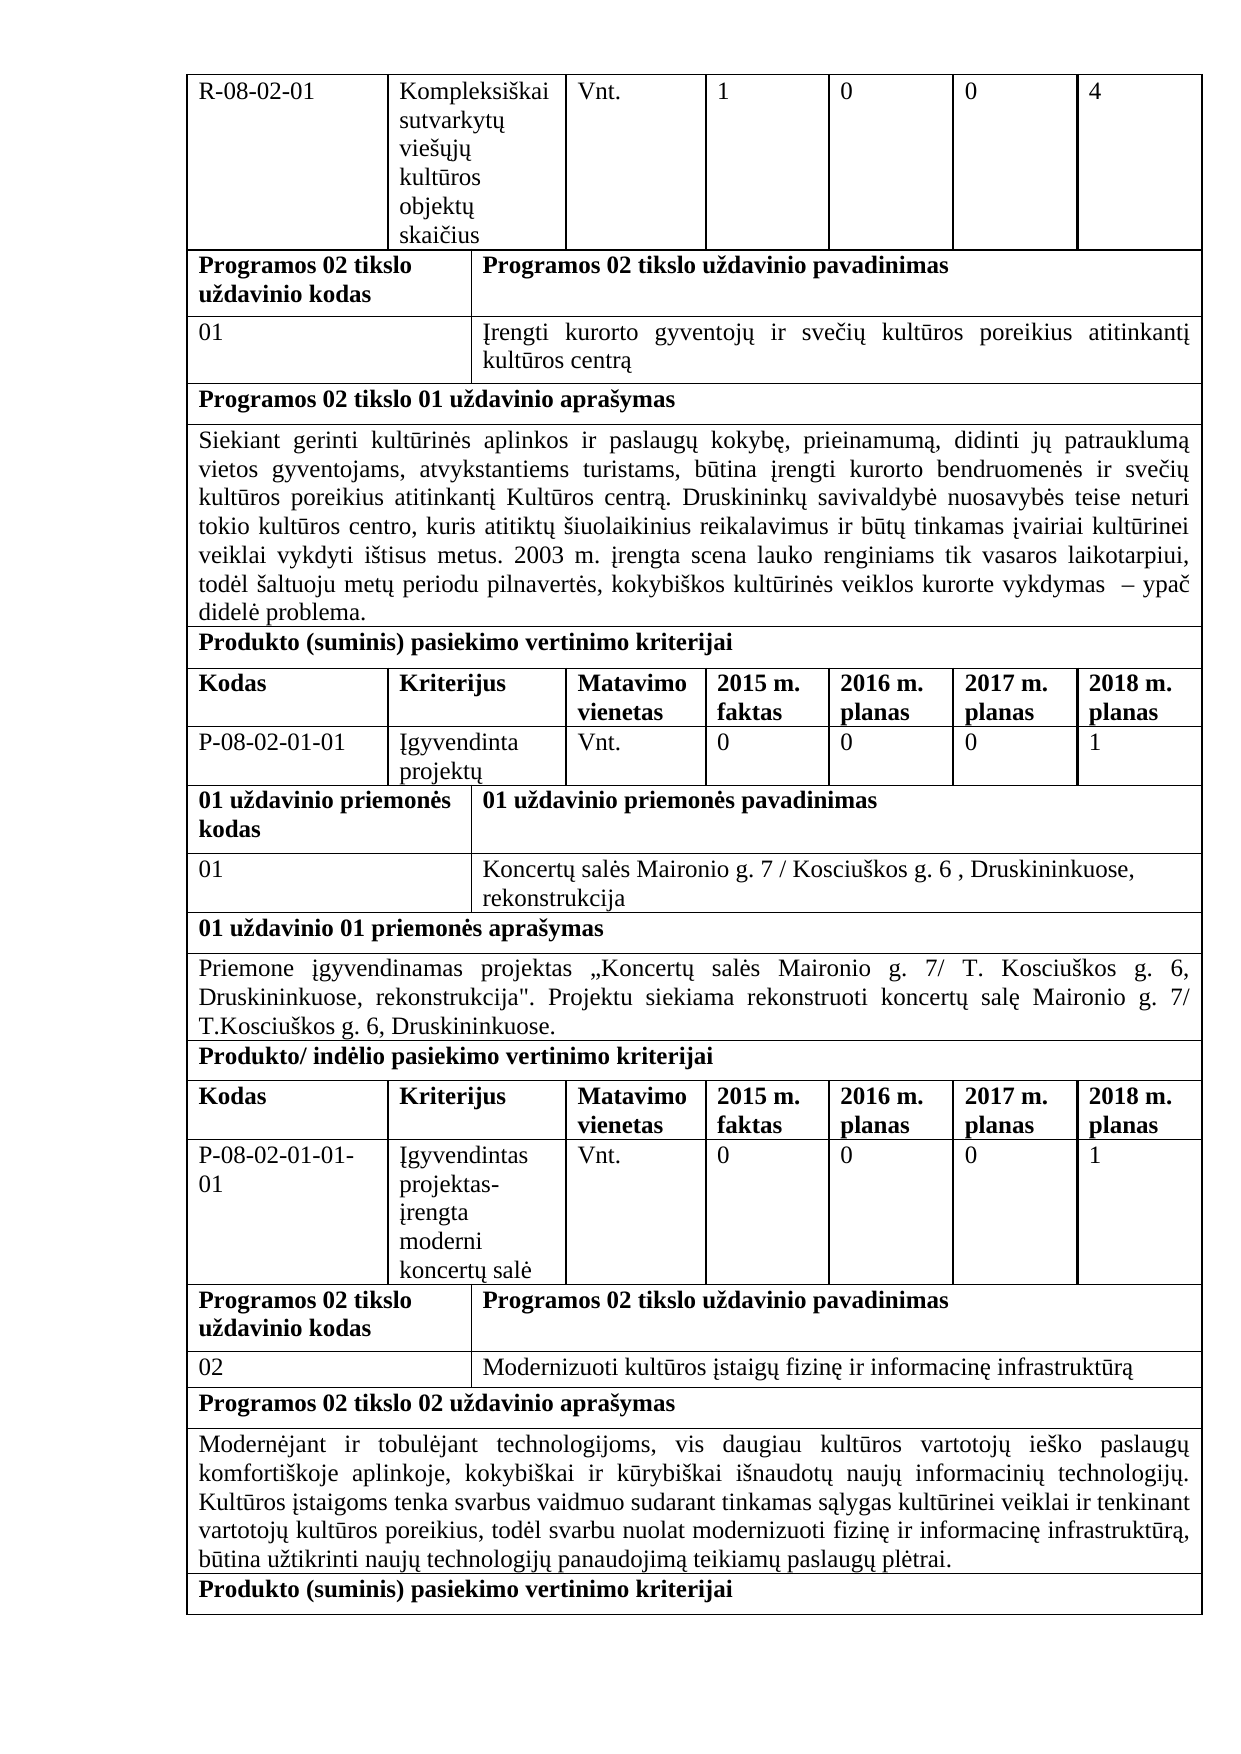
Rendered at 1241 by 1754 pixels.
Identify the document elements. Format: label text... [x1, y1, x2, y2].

table_cell 01 uždavinio priemonės pavadinimas [472, 786, 1201, 853]
table_cell 0 [830, 1140, 952, 1284]
table_cell 2016 m. planas [830, 669, 952, 726]
table_cell Programos 02 tikslo uždavinio kodas [188, 1285, 471, 1351]
table_cell Produkto (suminis) pasiekimo vertinimo kriterijai [188, 627, 1201, 667]
table_cell 0 [954, 1140, 1076, 1284]
table_cell 0 [707, 1140, 828, 1284]
table_cell Kriterijus [389, 1081, 565, 1139]
table_cell Programos 02 tikslo uždavinio pavadinimas [472, 251, 1201, 316]
table_cell Produkto/ indėlio pasiekimo vertinimo kriterijai [188, 1041, 1201, 1080]
table_cell Programos 02 tikslo 02 uždavinio aprašymas [188, 1388, 1201, 1428]
table_cell Vnt. [567, 75, 705, 248]
table_cell 2018 m. planas [1079, 669, 1201, 726]
table_cell 1 [707, 75, 828, 248]
table_cell R-08-02-01 [188, 75, 387, 248]
table_cell Produkto (suminis) pasiekimo vertinimo kriterijai [188, 1574, 1201, 1614]
table_cell Kriterijus [389, 669, 565, 726]
table_cell Programos 02 tikslo uždavinio kodas [188, 251, 471, 316]
table_cell Siekiant gerinti kultūrinės aplinkos ir paslaugų kokybę, prieinamumą, didinti jų patrauklumą vietos gyventojams, atvykstantiems turistams, būtina įrengti kurorto bendruomenės ir svečių kultūros poreikius atitinkantį Kultūros centrą. Druskininkų savivaldybė nuosavybės teise neturi tokio kultūros centro, kuris atitiktų šiuolaikinius reikalavimus ir būtų tinkamas įvairiai kultūrinei veiklai vykdyti ištisus metus. 2003 m. įrengta scena lauko renginiams tik vasaros laikotarpiui, todėl šaltuoju metų periodu pilnavertės, kokybiškos kultūrinės veiklos kurorte vykdymas – ypač didelė problema. [188, 425, 1201, 626]
table_cell 02 [188, 1352, 471, 1387]
table_cell Vnt. [567, 727, 705, 784]
table_cell 2017 m. planas [954, 669, 1076, 726]
table_cell Įgyvendintas projektas- įrengta moderni koncertų salė [389, 1140, 565, 1284]
table_cell Matavimo vienetas [567, 669, 705, 726]
table_cell P-08-02-01-01-01 [188, 1140, 387, 1284]
table_cell 0 [830, 75, 952, 248]
table_cell Įgyvendinta projektų [389, 727, 565, 784]
table_cell 01 uždavinio 01 priemonės aprašymas [188, 913, 1201, 952]
table_cell Koncertų salės Maironio g. 7 / Kosciuškos g. 6 , Druskininkuose, rekonstrukcija [472, 854, 1201, 912]
table_cell P-08-02-01-01 [188, 727, 387, 784]
table_cell Modernėjant ir tobulėjant technologijoms, vis daugiau kultūros vartotojų ieško paslaugų komfortiškoje aplinkoje, kokybiškai ir kūrybiškai išnaudotų naujų informacinių technologijų. Kultūros įstaigoms tenka svarbus vaidmuo sudarant tinkamas sąlygas kultūrinei veiklai ir tenkinant vartotojų kultūros poreikius, todėl svarbu nuolat modernizuoti fizinę ir informacinę infrastruktūrą, būtina užtikrinti naujų technologijų panaudojimą teikiamų paslaugų plėtrai. [188, 1429, 1201, 1573]
table_cell Kompleksiškai sutvarkytų viešųjų kultūros objektų skaičius [389, 75, 565, 248]
table_cell 01 uždavinio priemonės kodas [188, 786, 471, 853]
table_cell Matavimo vienetas [567, 1081, 705, 1139]
table_cell 01 [188, 317, 471, 383]
table_cell 4 [1079, 75, 1201, 248]
table_cell 2016 m. planas [830, 1081, 952, 1139]
table_cell 01 [188, 854, 471, 912]
table_cell Kodas [188, 1081, 387, 1139]
table_cell Vnt. [567, 1140, 705, 1284]
table_cell 2015 m. faktas [707, 669, 828, 726]
table_cell Priemone įgyvendinamas projektas „Koncertų salės Maironio g. 7/ T. Kosciuškos g. 6, Druskininkuose, rekonstrukcija". Projektu siekiama rekonstruoti koncertų salę Maironio g. 7/ T.Kosciuškos g. 6, Druskininkuose. [188, 954, 1201, 1040]
table_cell 0 [954, 727, 1076, 784]
table_cell 0 [707, 727, 828, 784]
table_cell 2018 m. planas [1079, 1081, 1201, 1139]
table_cell 2015 m. faktas [707, 1081, 828, 1139]
table_cell 0 [830, 727, 952, 784]
table_cell Programos 02 tikslo uždavinio pavadinimas [472, 1285, 1201, 1351]
table_cell 1 [1079, 1140, 1201, 1284]
table_cell 1 [1079, 727, 1201, 784]
table_cell Modernizuoti kultūros įstaigų fizinę ir informacinę infrastruktūrą [472, 1352, 1201, 1387]
table_cell Kodas [188, 669, 387, 726]
table_cell 0 [954, 75, 1076, 248]
table_cell 2017 m. planas [954, 1081, 1076, 1139]
table_cell Programos 02 tikslo 01 uždavinio aprašymas [188, 384, 1201, 424]
table_cell Įrengti kurorto gyventojų ir svečių kultūros poreikius atitinkantį kultūros centrą [472, 317, 1201, 383]
